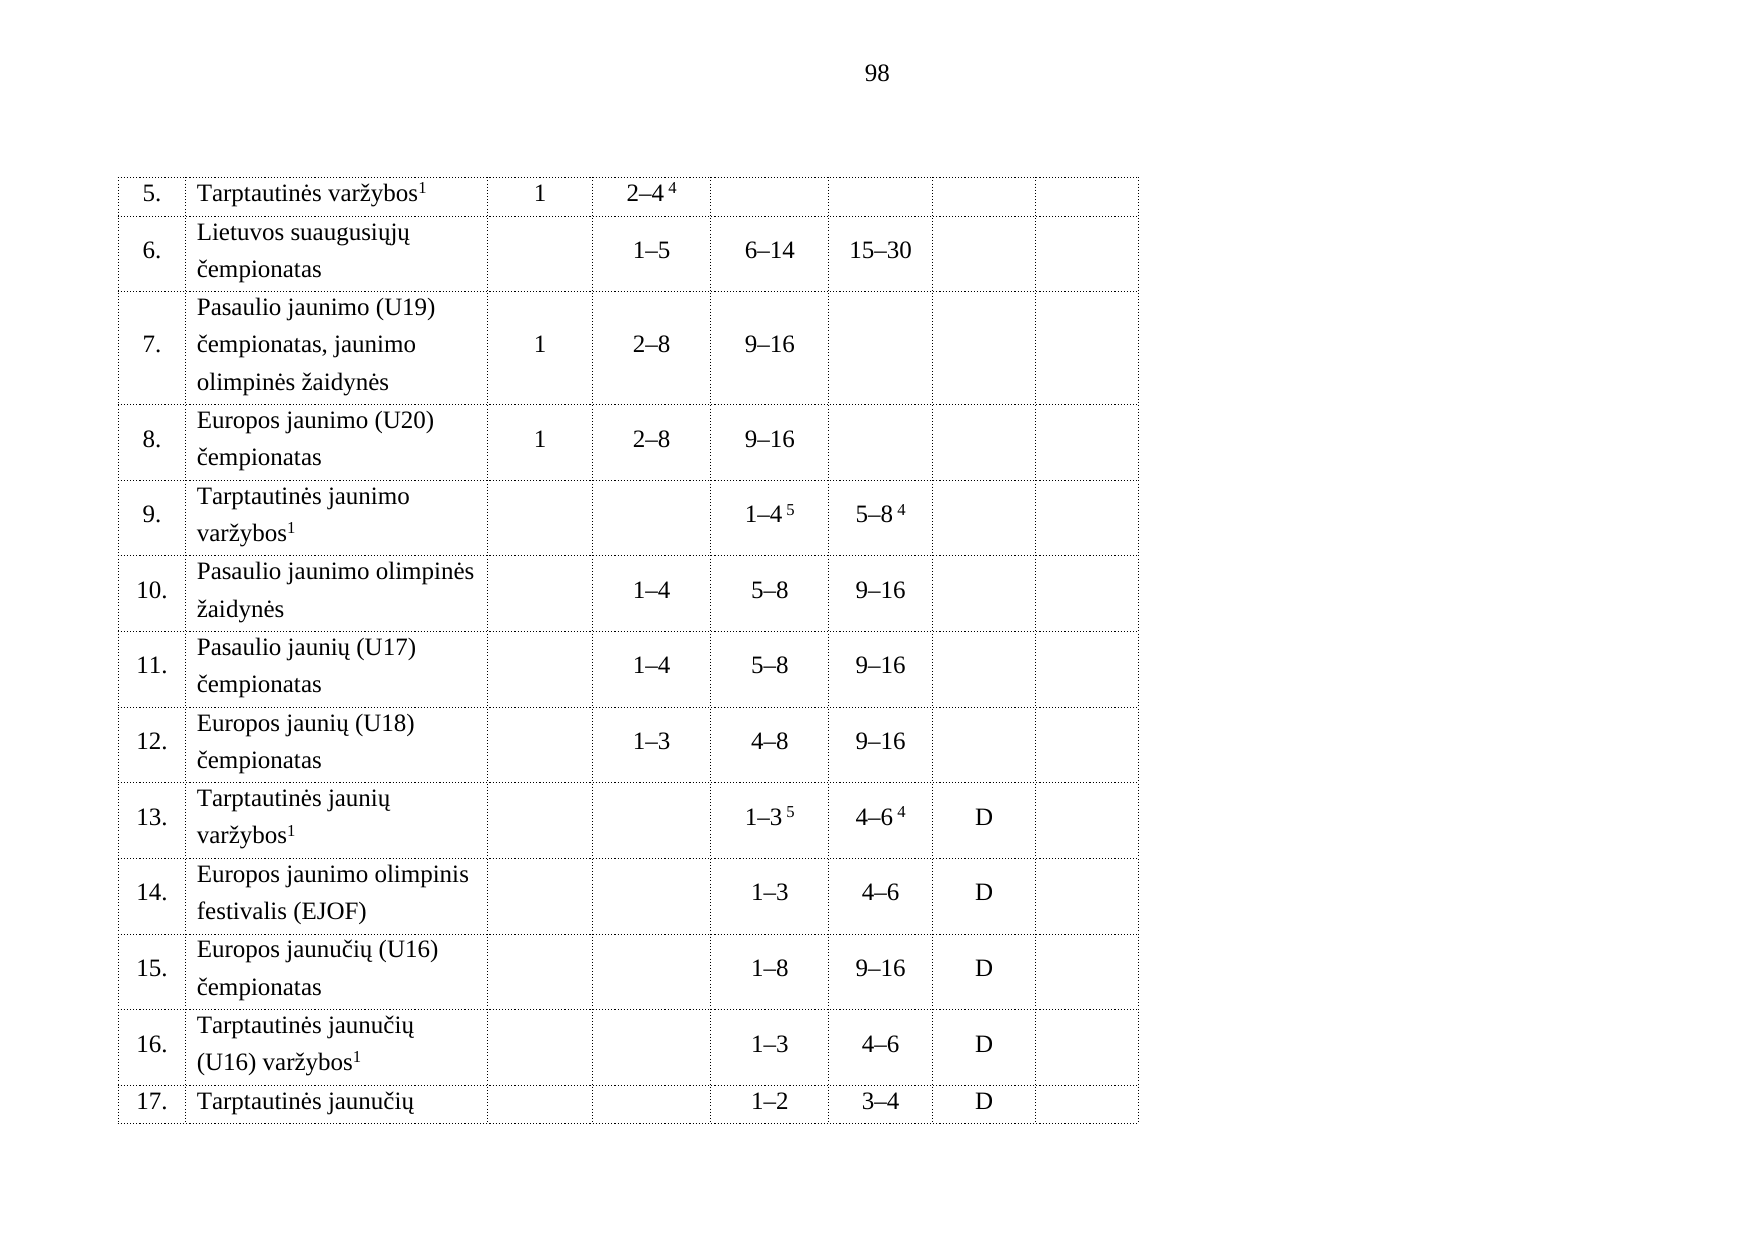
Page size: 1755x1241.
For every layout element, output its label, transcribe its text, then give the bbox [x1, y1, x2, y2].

table_cell [487, 707, 592, 782]
table_cell [1035, 858, 1139, 933]
table_cell [829, 291, 932, 404]
table_cell [487, 782, 592, 858]
table_cell 9–16 [829, 555, 932, 631]
table_cell 1–5 [593, 216, 711, 291]
table_cell 12. [118, 707, 185, 782]
table_cell D [932, 782, 1035, 858]
table_cell [1035, 177, 1139, 216]
table_cell Tarptautinės jaunimo varžybos1 [185, 480, 487, 555]
table_cell Europos jaunučių (U16) čempionatas [185, 934, 487, 1009]
table_cell [932, 216, 1035, 291]
table_cell [487, 631, 592, 707]
table_cell [487, 480, 592, 555]
table_cell 1 [487, 291, 592, 404]
table_cell [1035, 707, 1139, 782]
table_cell Tarptautinės varžybos1 [185, 177, 487, 216]
table_cell Europos jaunių (U18) čempionatas [185, 707, 487, 782]
table_cell 1–3 [711, 1009, 829, 1085]
table_cell Europos jaunimo olimpinis festivalis (EJOF) [185, 858, 487, 933]
table_cell [487, 858, 592, 933]
table_cell [1035, 934, 1139, 1009]
table_cell [487, 216, 592, 291]
table_cell 2–8 [593, 404, 711, 480]
table_cell 4–6 4 [829, 782, 932, 858]
table_cell [593, 1009, 711, 1085]
table_cell D [932, 1085, 1035, 1123]
table_cell Pasaulio jaunimo (U19) čempionatas, jaunimo olimpinės žaidynės [185, 291, 487, 404]
table_cell 4–6 [829, 858, 932, 933]
table_cell [932, 707, 1035, 782]
table_cell 9. [118, 480, 185, 555]
table_cell [1035, 216, 1139, 291]
table_cell 2–8 [593, 291, 711, 404]
table_cell 4–8 [711, 707, 829, 782]
table_cell 1–8 [711, 934, 829, 1009]
table_cell 9–16 [711, 404, 829, 480]
table_cell 9–16 [829, 631, 932, 707]
table_cell Tarptautinės jaunių varžybos1 [185, 782, 487, 858]
table_cell 2–4 4 [593, 177, 711, 216]
table_cell 5. [118, 177, 185, 216]
table_cell [932, 404, 1035, 480]
table_cell 1–3 5 [711, 782, 829, 858]
table_cell 15–30 [829, 216, 932, 291]
table_cell 1 [487, 177, 592, 216]
table_cell 1 [487, 404, 592, 480]
table_cell [1035, 782, 1139, 858]
table_cell [932, 555, 1035, 631]
table_cell [1035, 555, 1139, 631]
table_cell [1035, 631, 1139, 707]
table_cell 11. [118, 631, 185, 707]
table_cell [932, 291, 1035, 404]
table_cell 5–8 4 [829, 480, 932, 555]
table_cell 9–16 [711, 291, 829, 404]
table_cell [487, 1085, 592, 1123]
table_cell 8. [118, 404, 185, 480]
table_cell [1035, 480, 1139, 555]
table_cell 3–4 [829, 1085, 932, 1123]
table_cell [1035, 404, 1139, 480]
table_cell [1035, 291, 1139, 404]
table_cell Pasaulio jaunimo olimpinės žaidynės [185, 555, 487, 631]
table_cell Tarptautinės jaunučių (U16) varžybos1 [185, 1009, 487, 1085]
table_cell [487, 555, 592, 631]
table_cell [932, 480, 1035, 555]
table_cell 1–2 [711, 1085, 829, 1123]
table_cell 1–4 5 [711, 480, 829, 555]
table_cell 9–16 [829, 707, 932, 782]
table_cell D [932, 858, 1035, 933]
table_cell 14. [118, 858, 185, 933]
table_cell [487, 1009, 592, 1085]
table_cell [487, 934, 592, 1009]
table_cell 10. [118, 555, 185, 631]
table_cell 6–14 [711, 216, 829, 291]
table_cell [1035, 1009, 1139, 1085]
table_cell 1–3 [593, 707, 711, 782]
table_cell [593, 480, 711, 555]
table_cell [932, 177, 1035, 216]
table_cell 6. [118, 216, 185, 291]
table_cell 5–8 [711, 555, 829, 631]
table_cell [593, 782, 711, 858]
table_cell Lietuvos suaugusiųjų čempionatas [185, 216, 487, 291]
table_cell [1035, 1085, 1139, 1123]
table_cell D [932, 934, 1035, 1009]
table_cell [593, 934, 711, 1009]
table_cell Tarptautinės jaunučių [185, 1085, 487, 1123]
table_cell [711, 177, 829, 216]
table_cell Europos jaunimo (U20) čempionatas [185, 404, 487, 480]
table_cell 16. [118, 1009, 185, 1085]
table_cell [593, 858, 711, 933]
table_cell 13. [118, 782, 185, 858]
table_cell D [932, 1009, 1035, 1085]
table_cell 1–4 [593, 555, 711, 631]
table_cell 1–3 [711, 858, 829, 933]
table_cell [829, 404, 932, 480]
table_cell [932, 631, 1035, 707]
table_cell 15. [118, 934, 185, 1009]
table_cell 1–4 [593, 631, 711, 707]
table_cell 5–8 [711, 631, 829, 707]
table_cell [593, 1085, 711, 1123]
table_cell 17. [118, 1085, 185, 1123]
table_cell 7. [118, 291, 185, 404]
table_cell [829, 177, 932, 216]
table_cell Pasaulio jaunių (U17) čempionatas [185, 631, 487, 707]
table_cell 4–6 [829, 1009, 932, 1085]
table_cell 9–16 [829, 934, 932, 1009]
